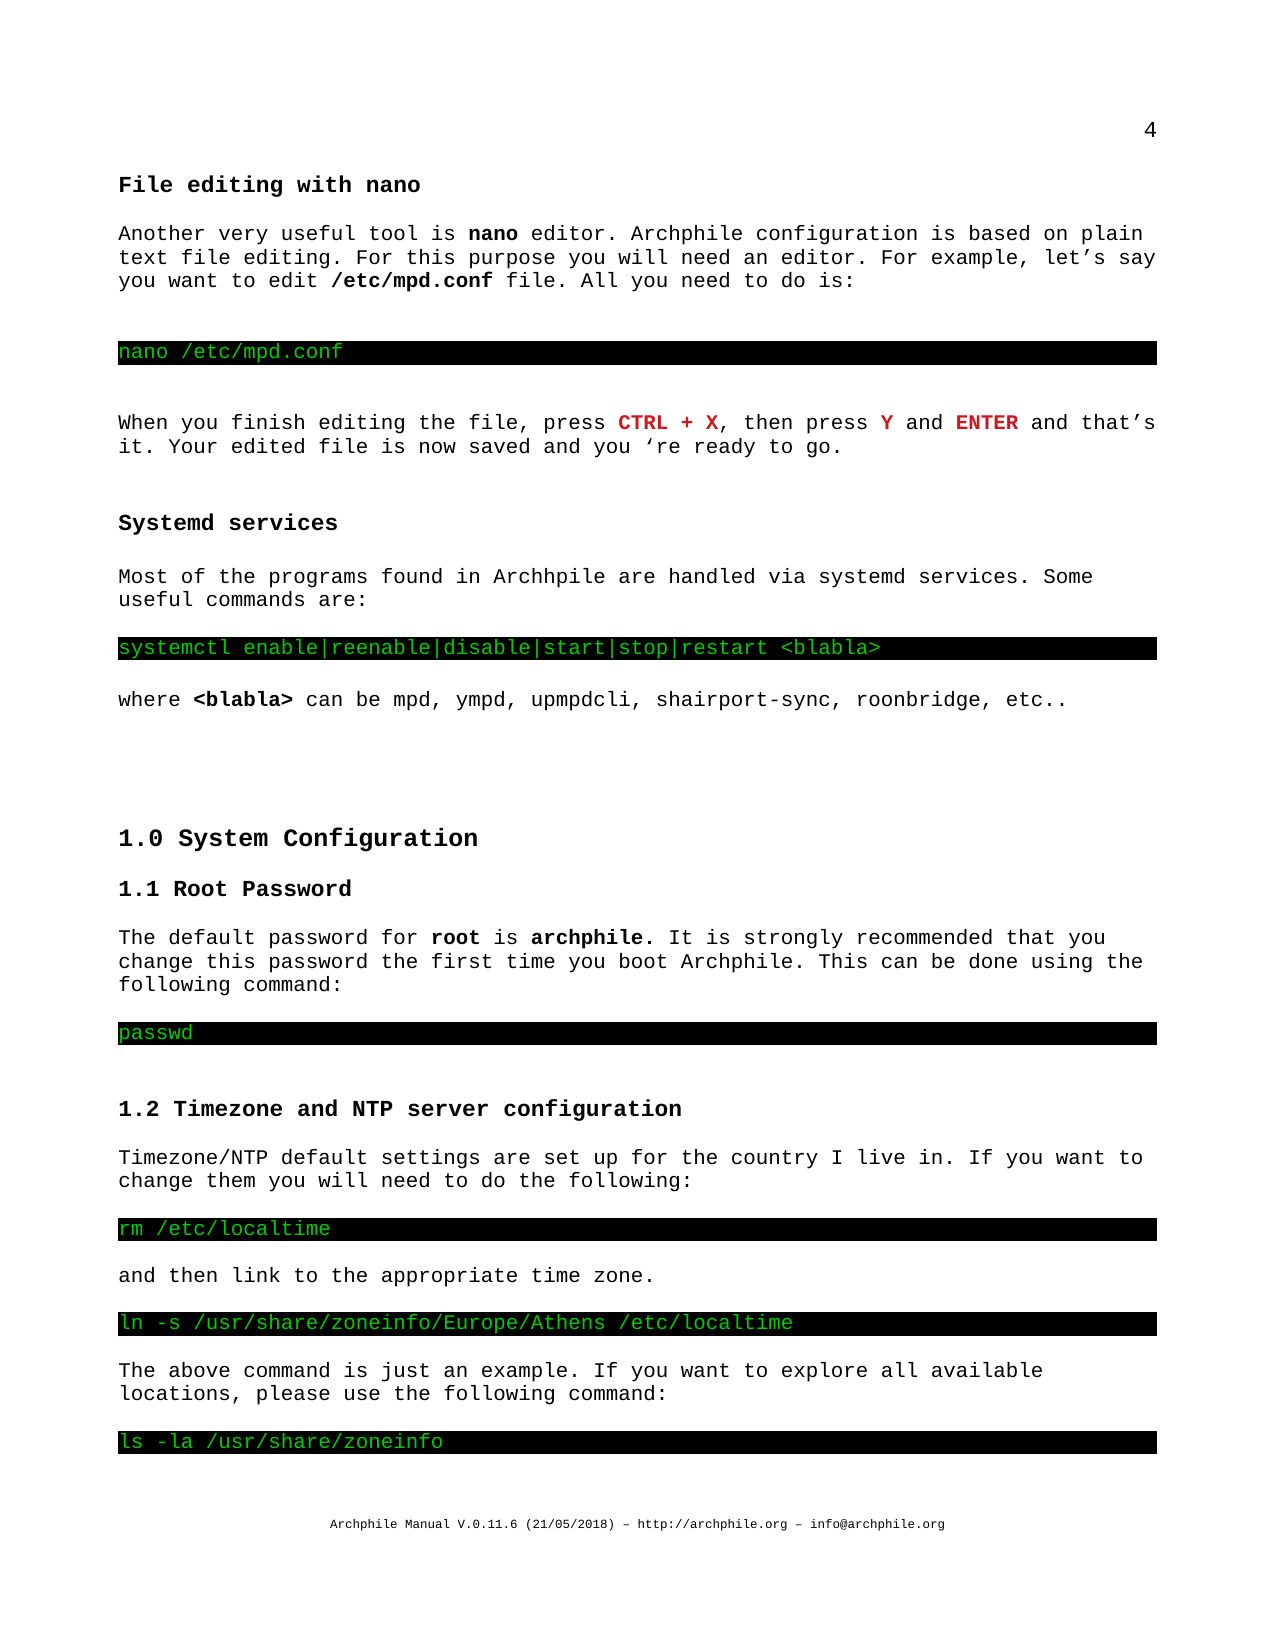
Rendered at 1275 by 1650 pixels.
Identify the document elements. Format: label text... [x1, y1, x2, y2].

text rm /etc/localtime [118, 1218, 1157, 1241]
text Another very useful tool is nano editor. Archphile configuration is based on plain text file editing. For this purpose you will need an editor. For example, let’s say you want to edit /etc/mpd.conf file. All you need to do is: [118, 223, 1157, 294]
text ln -s /usr/share/zoneinfo/Europe/Athens /etc/localtime [118, 1312, 1157, 1336]
text When you finish editing the file, press CTRL + X, then press Y and ENTER and that’s it. Your edited file is now saved and you ‘re ready to go. [118, 412, 1157, 459]
text systemctl enable|reenable|disable|start|stop|restart <blabla> [118, 637, 1157, 660]
text Systemd services [118, 511, 1157, 537]
text File editing with nano [118, 173, 1157, 199]
text where <blabla> can be mpd, ympd, upmpdcli, shairport-sync, roonbridge, etc.. [118, 689, 1157, 712]
text passwd [118, 1022, 1157, 1045]
text ls -la /usr/share/zoneinfo [118, 1431, 1157, 1454]
text Timezone/NTP default settings are set up for the country I live in. If you want to change them you will need to do the following: [118, 1147, 1157, 1194]
text The default password for root is archphile. It is strongly recommended that you change this password the first time you boot Archphile. This can be done using the following command: [118, 927, 1157, 998]
text 1.0 System Configuration [118, 826, 1157, 854]
text 1.1 Root Password [118, 878, 1157, 903]
text The above command is just an example. If you want to explore all available locations, please use the following command: [118, 1360, 1157, 1407]
text and then link to the appropriate time zone. [118, 1265, 1157, 1289]
text Most of the programs found in Archhpile are handled via systemd services. Some useful commands are: [118, 566, 1157, 613]
text 1.2 Timezone and NTP server configuration [118, 1097, 1157, 1123]
text nano /etc/mpd.conf [118, 341, 1157, 365]
